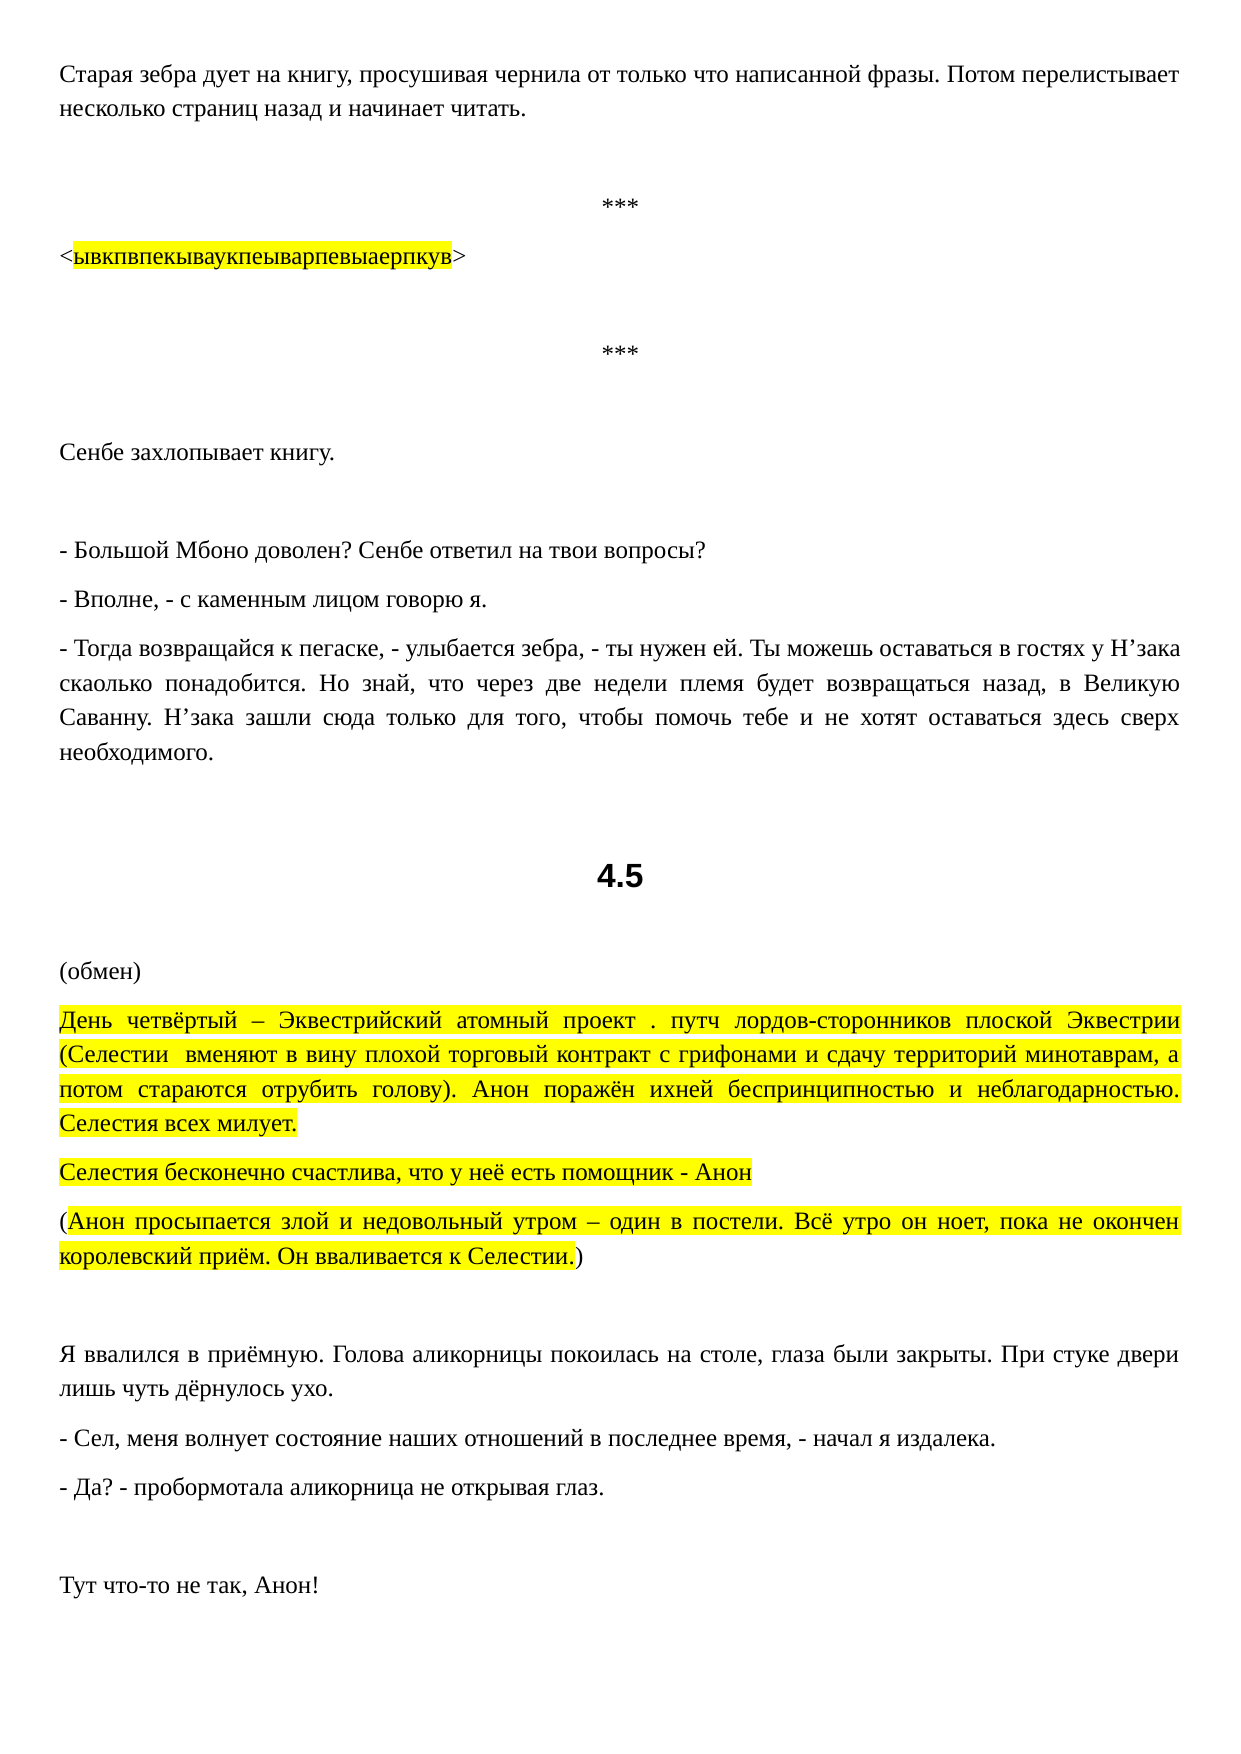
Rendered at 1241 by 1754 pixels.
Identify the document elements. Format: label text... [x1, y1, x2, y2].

text - Сел, меня волнует состояние наших отношений в последнее время, - начал я издалека. [59, 1423, 1181, 1451]
text Сенбе захлопывает книгу. [59, 437, 1181, 466]
text Селестия бесконечно счастлива, что у неё есть помощник - Анон [59, 1157, 1181, 1186]
text (Анон просыпается злой и недовольный утром – один в постели. Всё утро он ноет, пока не окончен королевский приём. Он вваливается к Селестии.) [59, 1206, 1181, 1270]
text - Тогда возвращайся к пегаске, - улыбается зебра, - ты нужен ей. Ты можешь оставаться в гостях у Н’зака скаолько понадобится. Но знай, что через две недели племя будет возвращаться назад, в Великую Саванну. Н’зака зашли сюда только для того, чтобы помочь тебе и не хотят оставаться здесь сверх необходимого. [59, 633, 1181, 765]
text Старая зебра дует на книгу, просушивая чернила от только что написанной фразы. Потом перелистывает несколько страниц назад и начинает читать. [59, 59, 1181, 122]
text Я ввалился в приёмную. Голова аликорницы покоилась на столе, глаза были закрыты. При стуке двери лишь чуть дёрнулось ухо. [59, 1339, 1181, 1402]
subtitle 4.5 [59, 856, 1181, 894]
text *** [59, 192, 1181, 220]
text <ывкпвпекываукпеыварпевыаерпкув> [59, 241, 1181, 269]
text День четвёртый – Эквестрийский атомный проект . путч лордов-сторонников плоской Эквестрии (Селестии вменяют в вину плохой торговый контракт с грифонами и сдачу территорий минотаврам, а потом стараются отрубить голову). Анон поражён ихней беспринципностью и неблагодарностью. Селестия всех милует. [59, 1005, 1181, 1137]
text (обмен) [59, 956, 1181, 984]
text *** [59, 339, 1181, 368]
text - Да? - пробормотала аликорница не открывая глаз. [59, 1472, 1181, 1500]
text - Большой Мбоно доволен? Сенбе ответил на твои вопросы? [59, 535, 1181, 564]
text Тут что-то не так, Анон! [59, 1570, 1181, 1598]
text - Вполне, - с каменным лицом говорю я. [59, 584, 1181, 613]
